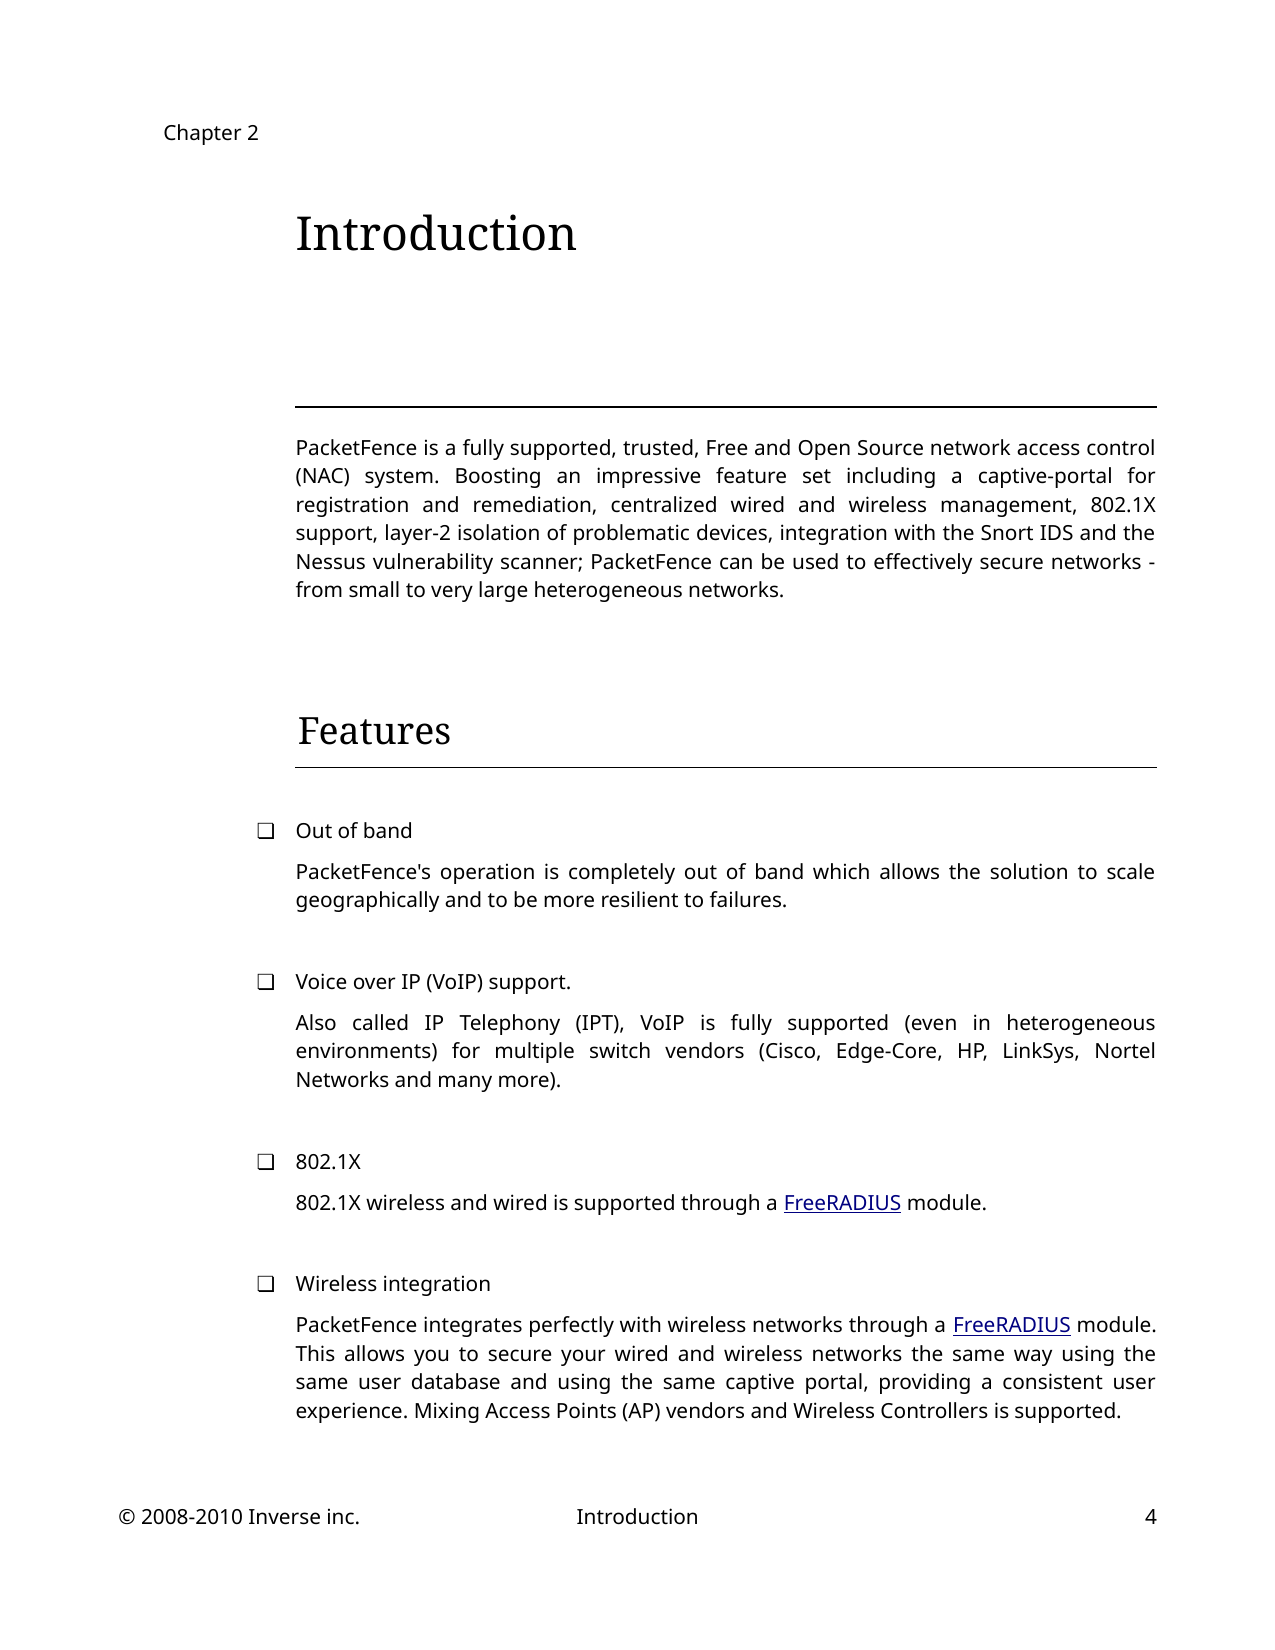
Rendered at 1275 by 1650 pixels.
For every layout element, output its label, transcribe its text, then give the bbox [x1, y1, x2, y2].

list ❏ Out of band [256, 816, 1157, 844]
text PacketFence is a fully supported, trusted, Free and Open Source network access control (NAC) system. Boosting an impressive feature set including a captive-portal for registration and remediation, centralized wired and wireless management, 802.1X support, layer-2 isolation of problematic devices, integration with the Snort IDS and the Nessus vulnerability scanner; PacketFence can be used to effectively secure networks - from small to very large heterogeneous networks. [295, 433, 1157, 604]
list Also called IP Telephony (IPT), VoIP is fully supported (even in heterogeneous environments) for multiple switch vendors (Cisco, Edge-Core, HP, LinkSys, Nortel Networks and many more). [256, 1008, 1157, 1093]
subtitle Introduction [295, 201, 1157, 406]
list PacketFence's operation is completely out of band which allows the solution to scale geographically and to be more resilient to failures. [256, 857, 1157, 914]
subtitle Features [295, 704, 1157, 767]
list ❏ Voice over IP (VoIP) support. [256, 967, 1157, 996]
list ❏ Wireless integration [256, 1269, 1157, 1298]
list ❏ 802.1X [256, 1147, 1157, 1175]
list 802.1X wireless and wired is supported through a FreeRADIUS module. [256, 1188, 1157, 1216]
list PacketFence integrates perfectly with wireless networks through a FreeRADIUS module. This allows you to secure your wired and wireless networks the same way using the same user database and using the same captive portal, providing a consistent user experience. Mixing Access Points (AP) vendors and Wireless Controllers is supported. [256, 1311, 1157, 1424]
